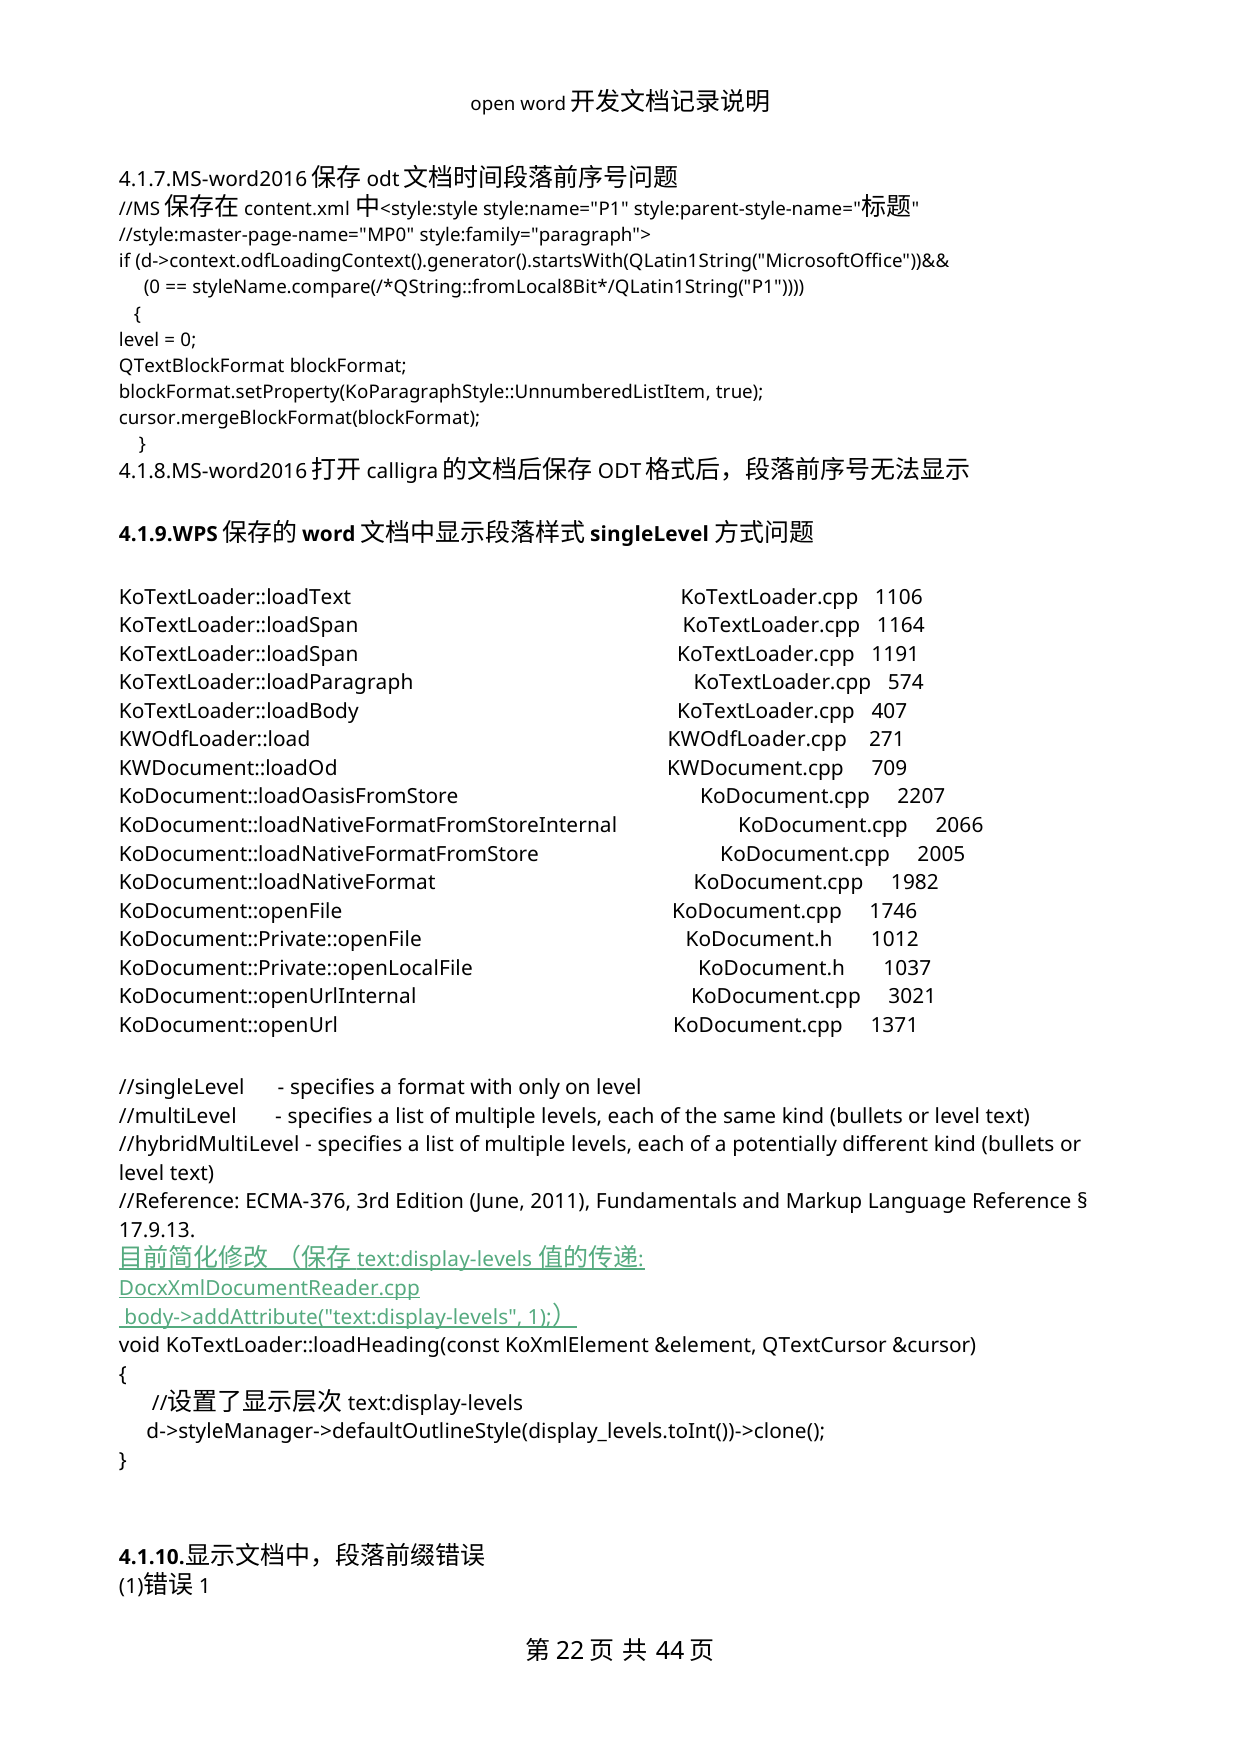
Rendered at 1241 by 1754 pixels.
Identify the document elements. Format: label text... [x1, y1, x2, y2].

text //MS保存在content.xml 中<style:style style:name="P1" style:parent-style-name="标题" [119, 192, 1121, 221]
text } [119, 1445, 1121, 1473]
text KoTextLoader::loadText KoTextLoader.cpp 1106 [119, 582, 1121, 610]
text 目前简化修改 （保存text:display-levels 值的传递: [119, 1243, 1121, 1273]
text QTextBlockFormat blockFormat; [119, 351, 1121, 377]
text //Reference: ECMA-376, 3rd Edition (June, 2011), Fundamentals and Markup Language Reference § 17.9.13. [119, 1186, 1121, 1243]
text level = 0; [119, 325, 1121, 351]
text KoDocument::openUrlInternal KoDocument.cpp 3021 [119, 981, 1121, 1010]
text d->styleManager->defaultOutlineStyle(display_levels.toInt())->clone(); [119, 1416, 1121, 1445]
text KoDocument::loadOasisFromStore KoDocument.cpp 2207 [119, 781, 1121, 810]
text if (d->context.odfLoadingContext().generator().startsWith(QLatin1String("MicrosoftOffice"))&& [119, 247, 1121, 273]
text (1)错误1 [119, 1570, 1121, 1599]
text DocxXmlDocumentReader.cpp [119, 1273, 1121, 1301]
text //style:master-page-name="MP0" style:family="paragraph"> [119, 221, 1121, 247]
text //singleLevel - specifies a format with only on level [119, 1072, 1121, 1101]
text //设置了显示层次text:display-levels [119, 1387, 1121, 1416]
text KoDocument::Private::openLocalFile KoDocument.h 1037 [119, 953, 1121, 981]
subtitle MS-word2016保存odt文档时间段落前序号问题 [119, 163, 1121, 192]
text KoDocument::loadNativeFormatFromStoreInternal KoDocument.cpp 2066 [119, 810, 1121, 838]
subtitle WPS保存的word文档中显示段落样式singleLevel 方式问题 [119, 519, 1121, 548]
subtitle 显示文档中，段落前缀错误 [119, 1541, 1121, 1570]
text KWDocument::loadOd KWDocument.cpp 709 [119, 753, 1121, 781]
text void KoTextLoader::loadHeading(const KoXmlElement &element, QTextCursor &cursor) [119, 1330, 1121, 1359]
text { [119, 299, 1121, 325]
text KoDocument::openUrl KoDocument.cpp 1371 [119, 1010, 1121, 1038]
text body->addAttribute("text:display-levels", 1);） [119, 1301, 1121, 1330]
text KoDocument::loadNativeFormatFromStore KoDocument.cpp 2005 [119, 838, 1121, 867]
text KWOdfLoader::load KWOdfLoader.cpp 271 [119, 724, 1121, 753]
text cursor.mergeBlockFormat(blockFormat); [119, 403, 1121, 429]
text KoTextLoader::loadSpan KoTextLoader.cpp 1164 [119, 610, 1121, 639]
text blockFormat.setProperty(KoParagraphStyle::UnnumberedListItem, true); [119, 377, 1121, 403]
text KoTextLoader::loadSpan KoTextLoader.cpp 1191 [119, 639, 1121, 667]
text //hybridMultiLevel - specifies a list of multiple levels, each of a potentially different kind (bullets or level text) [119, 1129, 1121, 1186]
text } [119, 429, 1121, 456]
subtitle MS-word2016打开calligra的文档后保存ODT格式后，段落前序号无法显示 [119, 456, 1121, 485]
text KoDocument::loadNativeFormat KoDocument.cpp 1982 [119, 867, 1121, 896]
text KoTextLoader::loadBody KoTextLoader.cpp 407 [119, 696, 1121, 724]
text KoTextLoader::loadParagraph KoTextLoader.cpp 574 [119, 667, 1121, 696]
text KoDocument::Private::openFile KoDocument.h 1012 [119, 924, 1121, 953]
text (0 == styleName.compare(/*QString::fromLocal8Bit*/QLatin1String("P1")))) [119, 273, 1121, 299]
text //multiLevel - specifies a list of multiple levels, each of the same kind (bullets or level text) [119, 1101, 1121, 1129]
text KoDocument::openFile KoDocument.cpp 1746 [119, 896, 1121, 924]
text { [119, 1359, 1121, 1387]
